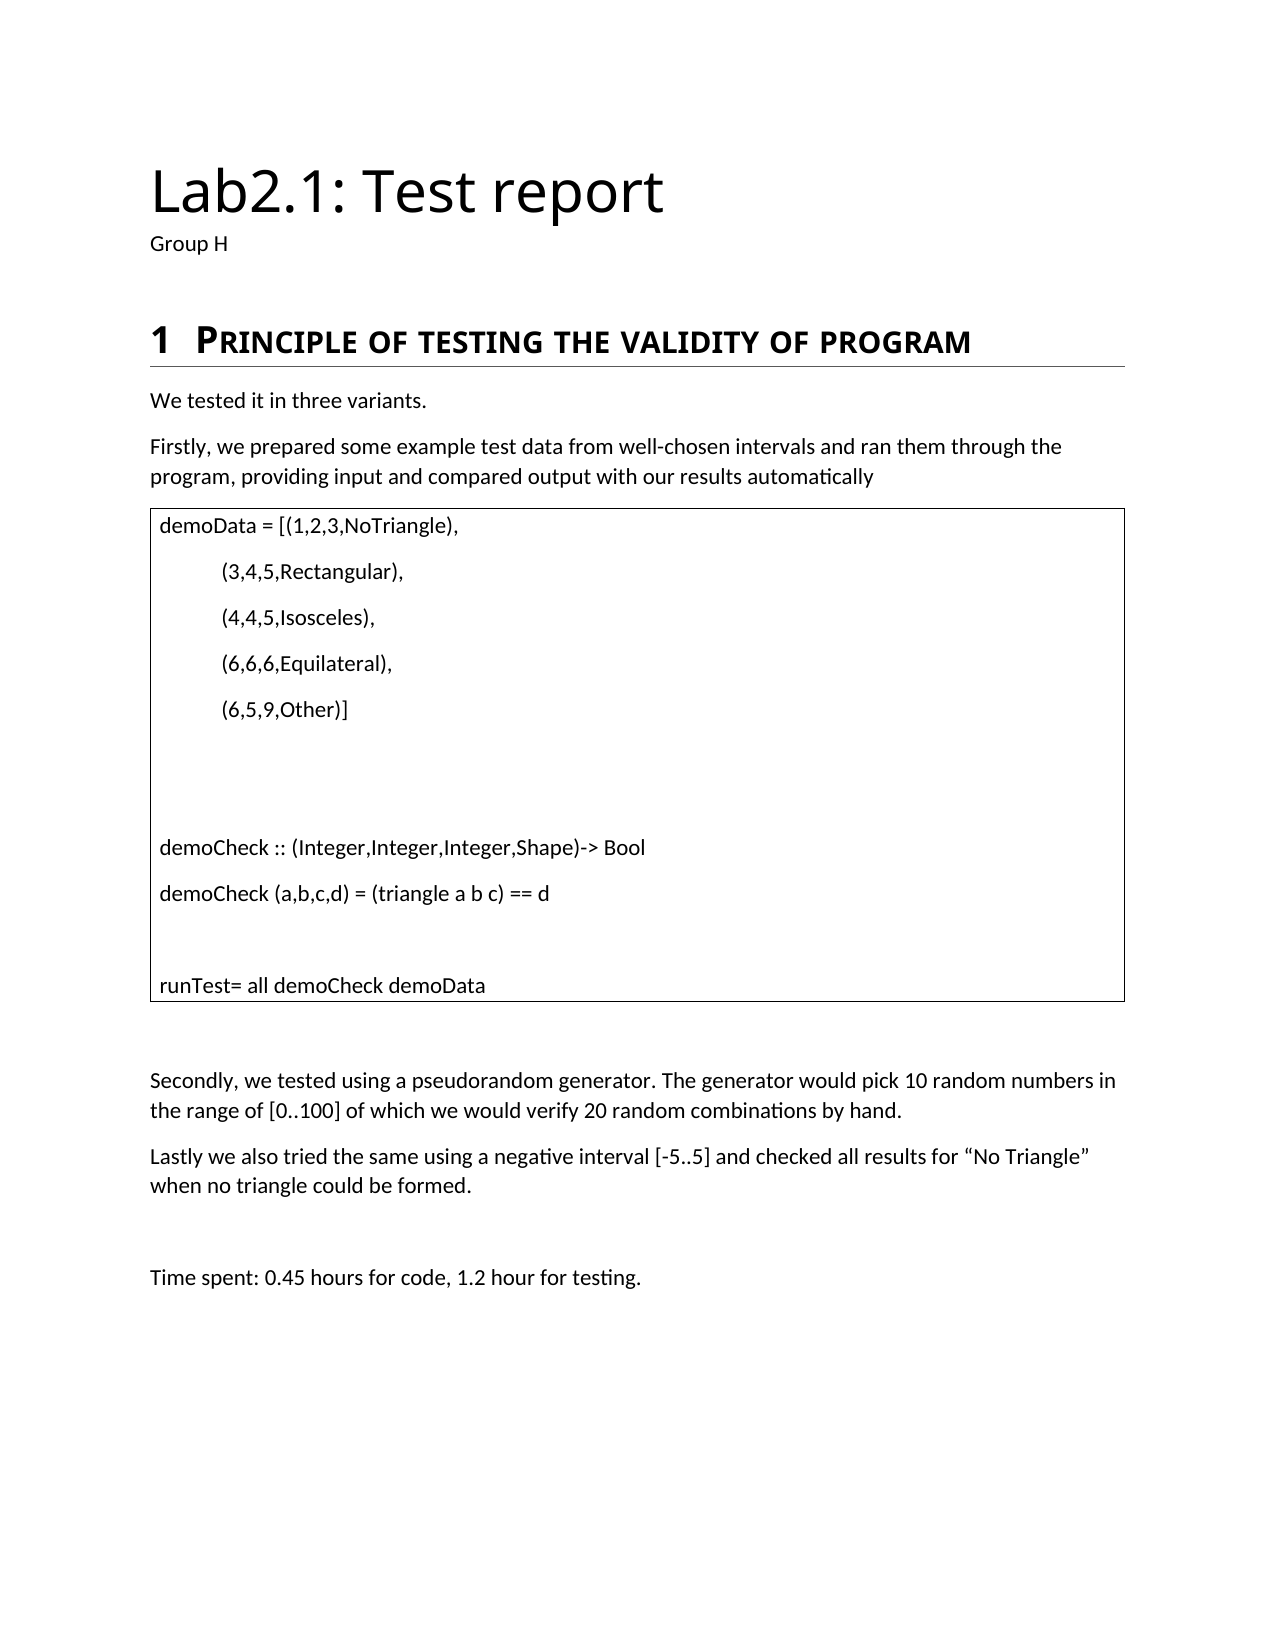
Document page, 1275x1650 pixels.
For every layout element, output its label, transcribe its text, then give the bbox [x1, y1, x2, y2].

text (4,4,5,Isosceles), [151, 600, 1124, 631]
text Lastly we also tried the same using a negative interval [-5..5] and checked all results for “No Triangle” when no triangle could be formed. [150, 1142, 1125, 1199]
text (6,5,9,Other)] [151, 692, 1124, 723]
text We tested it in three variants. [150, 386, 1125, 414]
text (3,4,5,Rectangular), [151, 554, 1124, 585]
text Secondly, we tested using a pseudorandom generator. The generator would pick 10 random numbers in the range of [0..100] of which we would verify 20 random combinations by hand. [150, 1067, 1125, 1124]
text Time spent: 0.45 hours for code, 1.2 hour for testing. [150, 1263, 1125, 1291]
text demoCheck :: (Integer,Integer,Integer,Shape)-> Bool [151, 830, 1124, 861]
text demoData = [(1,2,3,NoTriangle), [151, 509, 1124, 539]
text demoCheck (a,b,c,d) = (triangle a b c) == d [151, 876, 1124, 907]
text Lab2.1: Test report [150, 150, 1125, 229]
text (6,6,6,Equilateral), [151, 646, 1124, 677]
text Firstly, we prepared some example test data from well-chosen intervals and ran them through the program, providing input and compared output with our results automatically [150, 432, 1125, 490]
subtitle Principle of testing the validity of program [150, 313, 1125, 366]
text runTest= all demoCheck demoData [151, 968, 1124, 1001]
text Group H [150, 229, 1125, 257]
